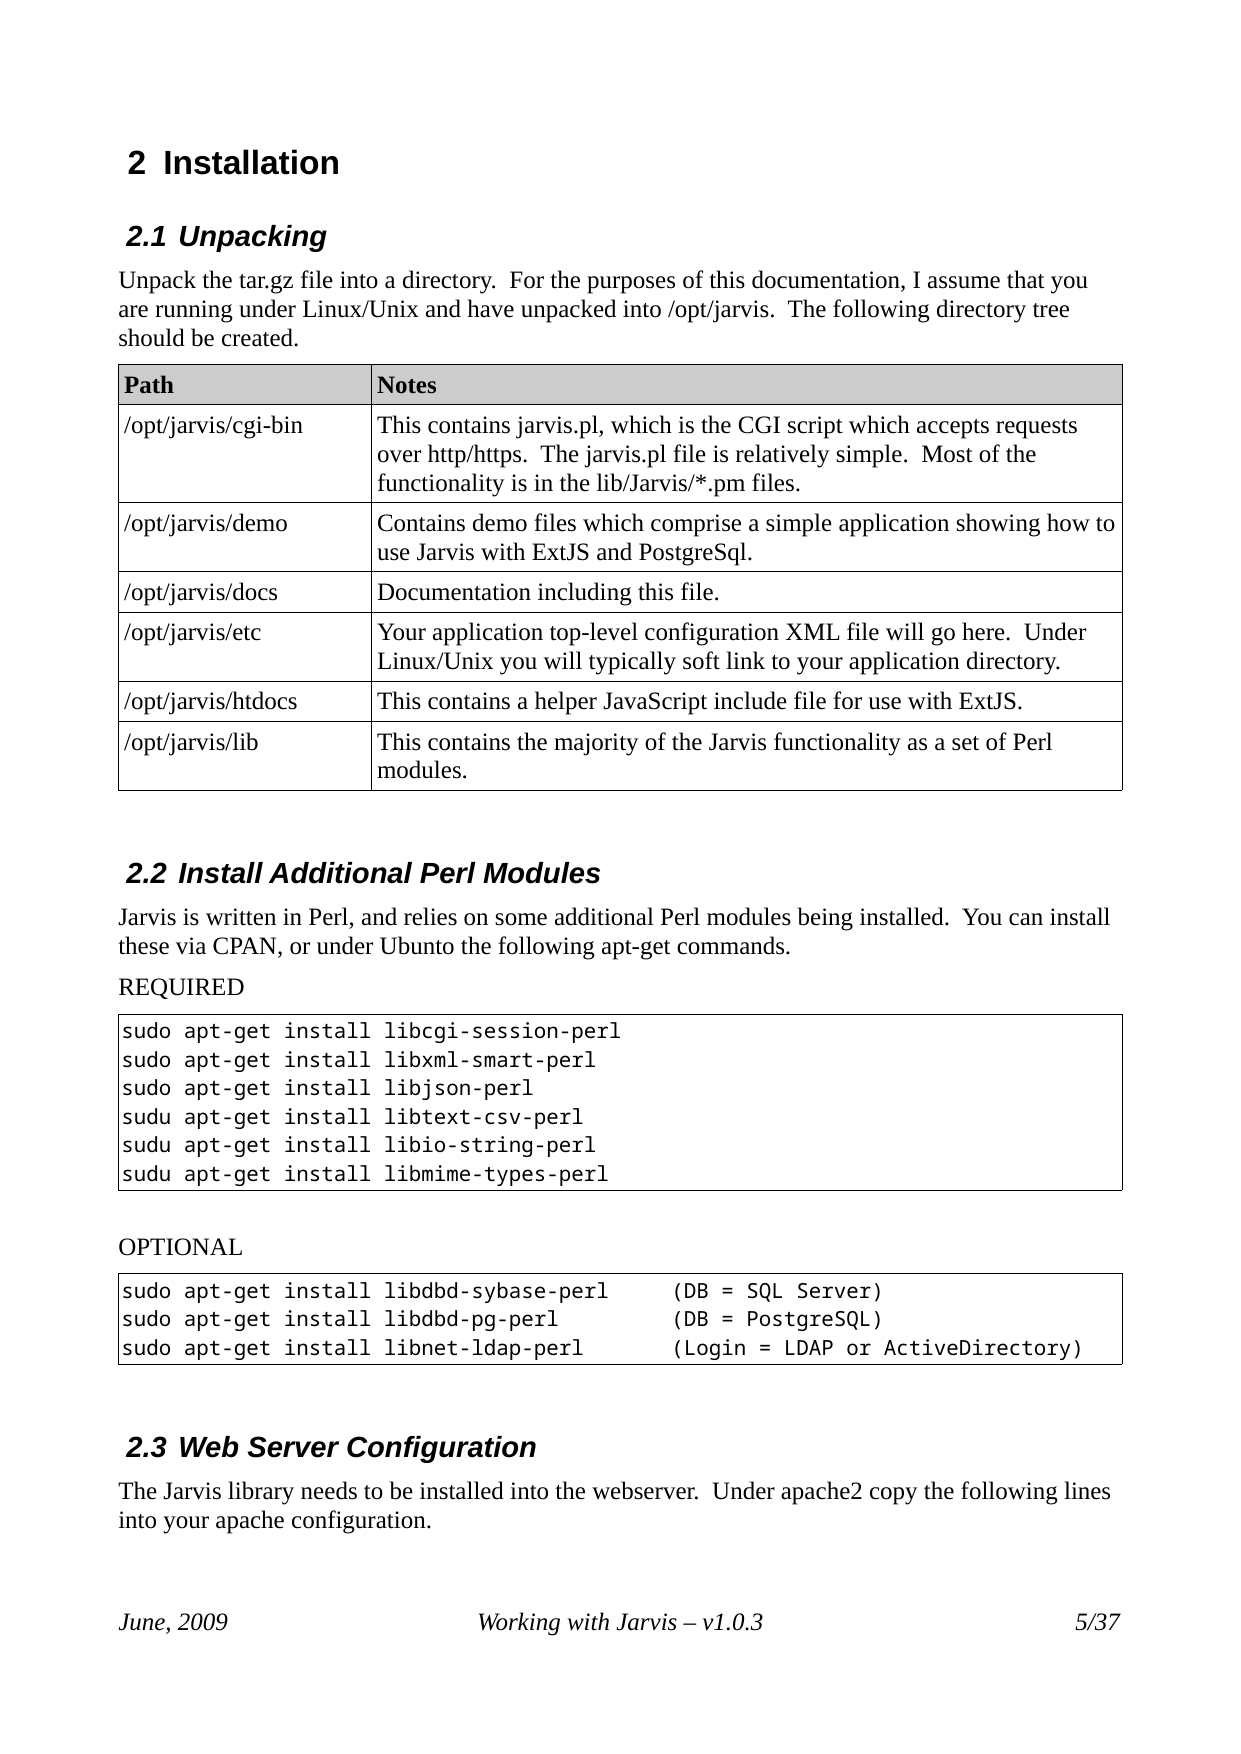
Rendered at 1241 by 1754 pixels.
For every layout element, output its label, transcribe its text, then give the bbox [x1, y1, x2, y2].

table_header Path [119, 365, 371, 404]
table_cell /opt/jarvis/htdocs [119, 682, 371, 721]
table_cell This contains the majority of the Jarvis functionality as a set of Perl modules. [372, 722, 1122, 790]
table_cell Your application top-level configuration XML file will go here. Under Linux/Unix you will typically soft link to your application directory. [372, 613, 1122, 681]
subtitle Install Additional Perl Modules [118, 856, 1122, 890]
text sudo apt-get install libcgi-session-perl [119, 1015, 1122, 1042]
text OPTIONAL [118, 1232, 1122, 1260]
text sudo apt-get install libnet-ldap-perl (Login = LDAP or ActiveDirectory) [119, 1330, 1122, 1364]
subtitle Installation [118, 143, 1122, 182]
table_cell This contains jarvis.pl, which is the CGI script which accepts requests over http/https. The jarvis.pl file is relatively simple. Most of the functionality is in the lib/Jarvis/*.pm files. [372, 405, 1122, 502]
text Jarvis is written in Perl, and relies on some additional Perl modules being installed. You can install these via CPAN, or under Ubunto the following apt-get commands. [118, 902, 1122, 960]
table_cell /opt/jarvis/cgi-bin [119, 405, 371, 502]
table_cell This contains a helper JavaScript include file for use with ExtJS. [372, 682, 1122, 721]
text sudo apt-get install libdbd-sybase-perl (DB = SQL Server) [119, 1274, 1122, 1301]
text sudo apt-get install libjson-perl [119, 1071, 1122, 1099]
text sudo apt-get install libxml-smart-perl [119, 1042, 1122, 1071]
table_header Notes [372, 365, 1122, 404]
text sudo apt-get install libdbd-pg-perl (DB = PostgreSQL) [119, 1301, 1122, 1330]
table_cell /opt/jarvis/etc [119, 613, 371, 681]
text sudu apt-get install libtext-csv-perl [119, 1099, 1122, 1127]
table_cell /opt/jarvis/lib [119, 722, 371, 790]
subtitle Web Server Configuration [118, 1430, 1122, 1464]
table_cell Documentation including this file. [372, 572, 1122, 612]
table_cell Contains demo files which comprise a simple application showing how to use Jarvis with ExtJS and PostgreSql. [372, 503, 1122, 571]
text sudu apt-get install libmime-types-perl [119, 1156, 1122, 1190]
table_cell /opt/jarvis/docs [119, 572, 371, 612]
text The Jarvis library needs to be installed into the webserver. Under apache2 copy the following lines into your apache configuration. [118, 1476, 1122, 1534]
text sudu apt-get install libio-string-perl [119, 1127, 1122, 1156]
table_cell /opt/jarvis/demo [119, 503, 371, 571]
subtitle Unpacking [118, 219, 1122, 253]
text REQUIRED [118, 972, 1122, 1001]
text Unpack the tar.gz file into a directory. For the purposes of this documentation, I assume that you are running under Linux/Unix and have unpacked into /opt/jarvis. The following directory tree should be created. [118, 265, 1122, 352]
